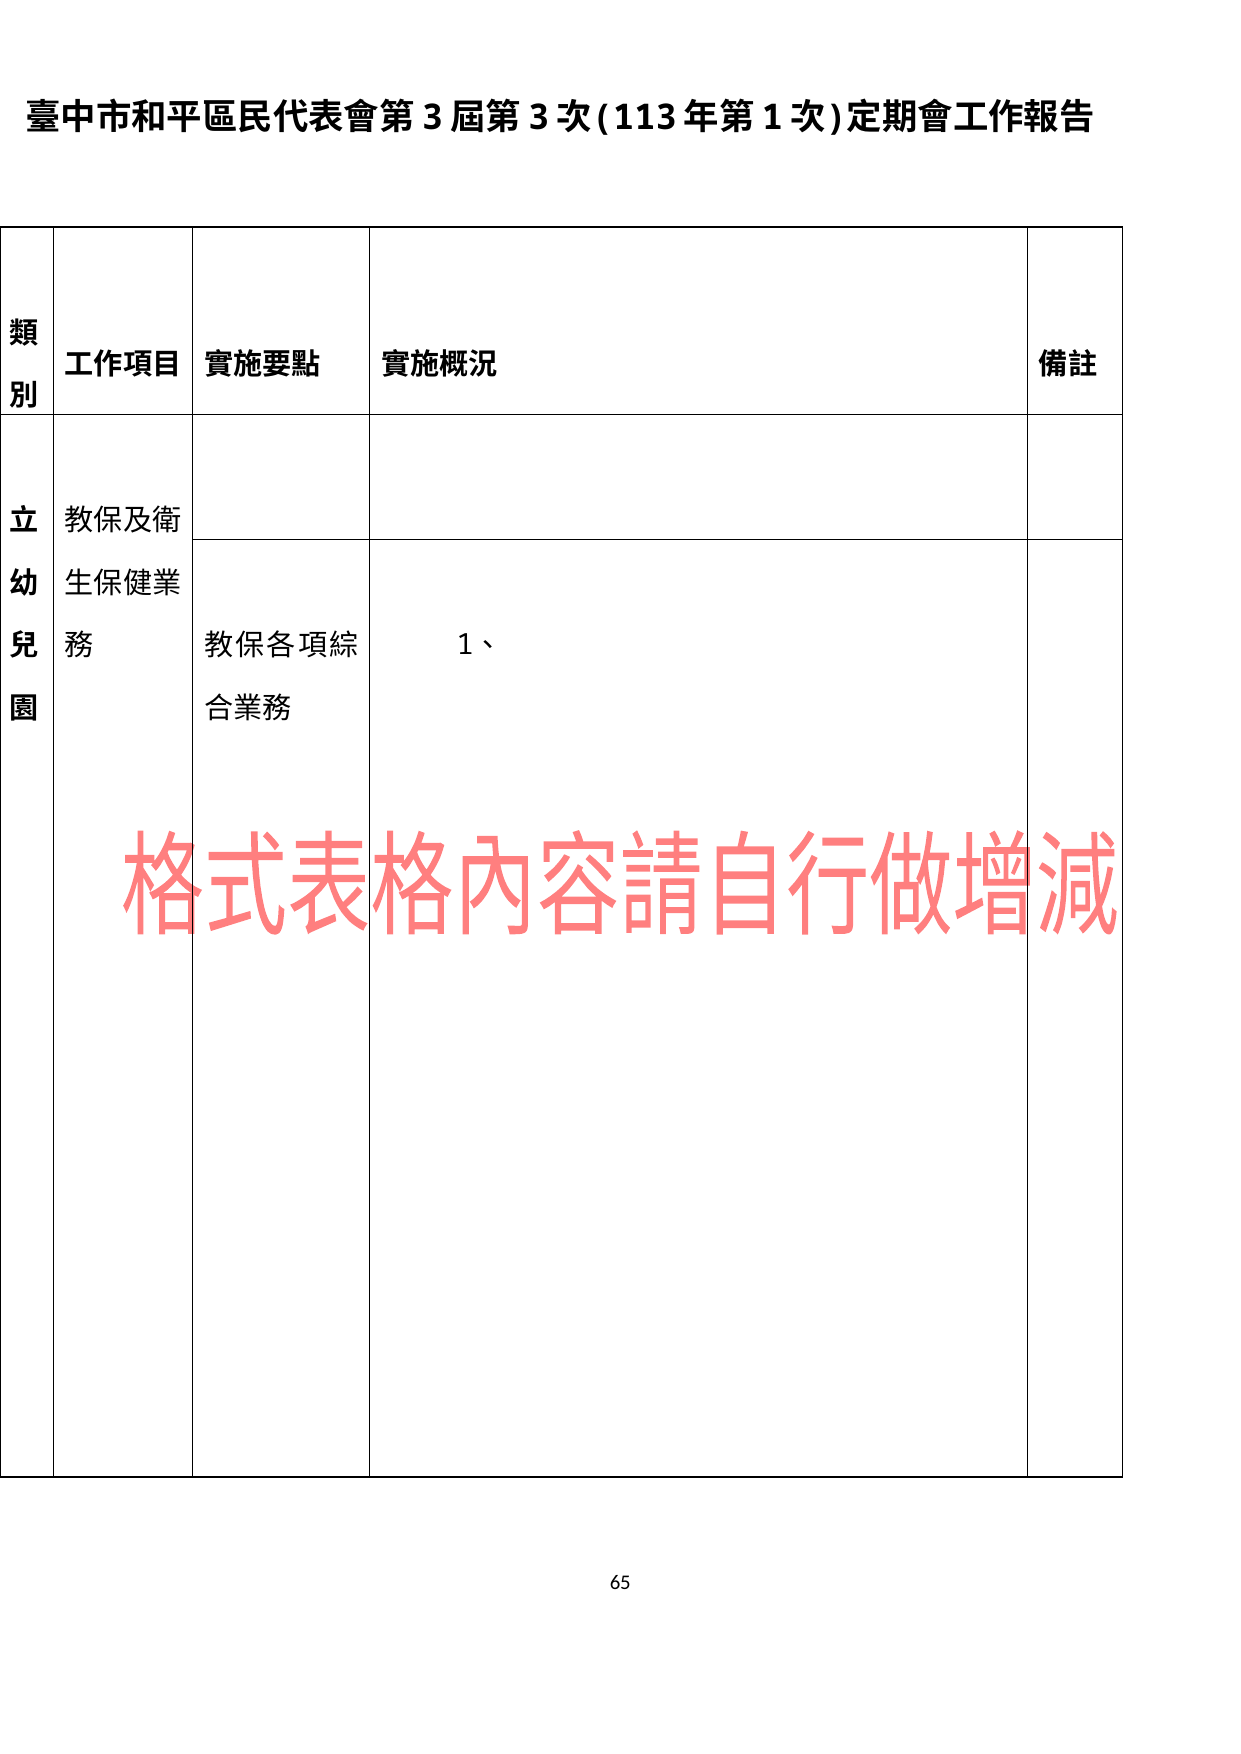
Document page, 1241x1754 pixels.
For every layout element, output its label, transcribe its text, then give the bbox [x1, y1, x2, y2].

table_cell [1028, 540, 1122, 1476]
table_header 實施概況 [370, 228, 1027, 414]
table_cell 教保及衛生保健業務 [54, 415, 192, 1476]
table_header 備註 [1028, 228, 1122, 414]
table_cell [193, 415, 369, 539]
table_cell 教保各項綜合業務 [193, 540, 369, 1476]
table_header 實施要點 [193, 228, 369, 414]
table_cell [370, 540, 1027, 1476]
table_header 類別 [1, 228, 53, 414]
table_cell [989, 854, 1003, 878]
table_cell [1028, 415, 1122, 539]
table_cell [1009, 854, 1024, 878]
table_header 工作項目 [54, 228, 192, 414]
table_cell 立 幼 兒 園 [1, 415, 53, 1476]
table_cell [370, 415, 1027, 539]
